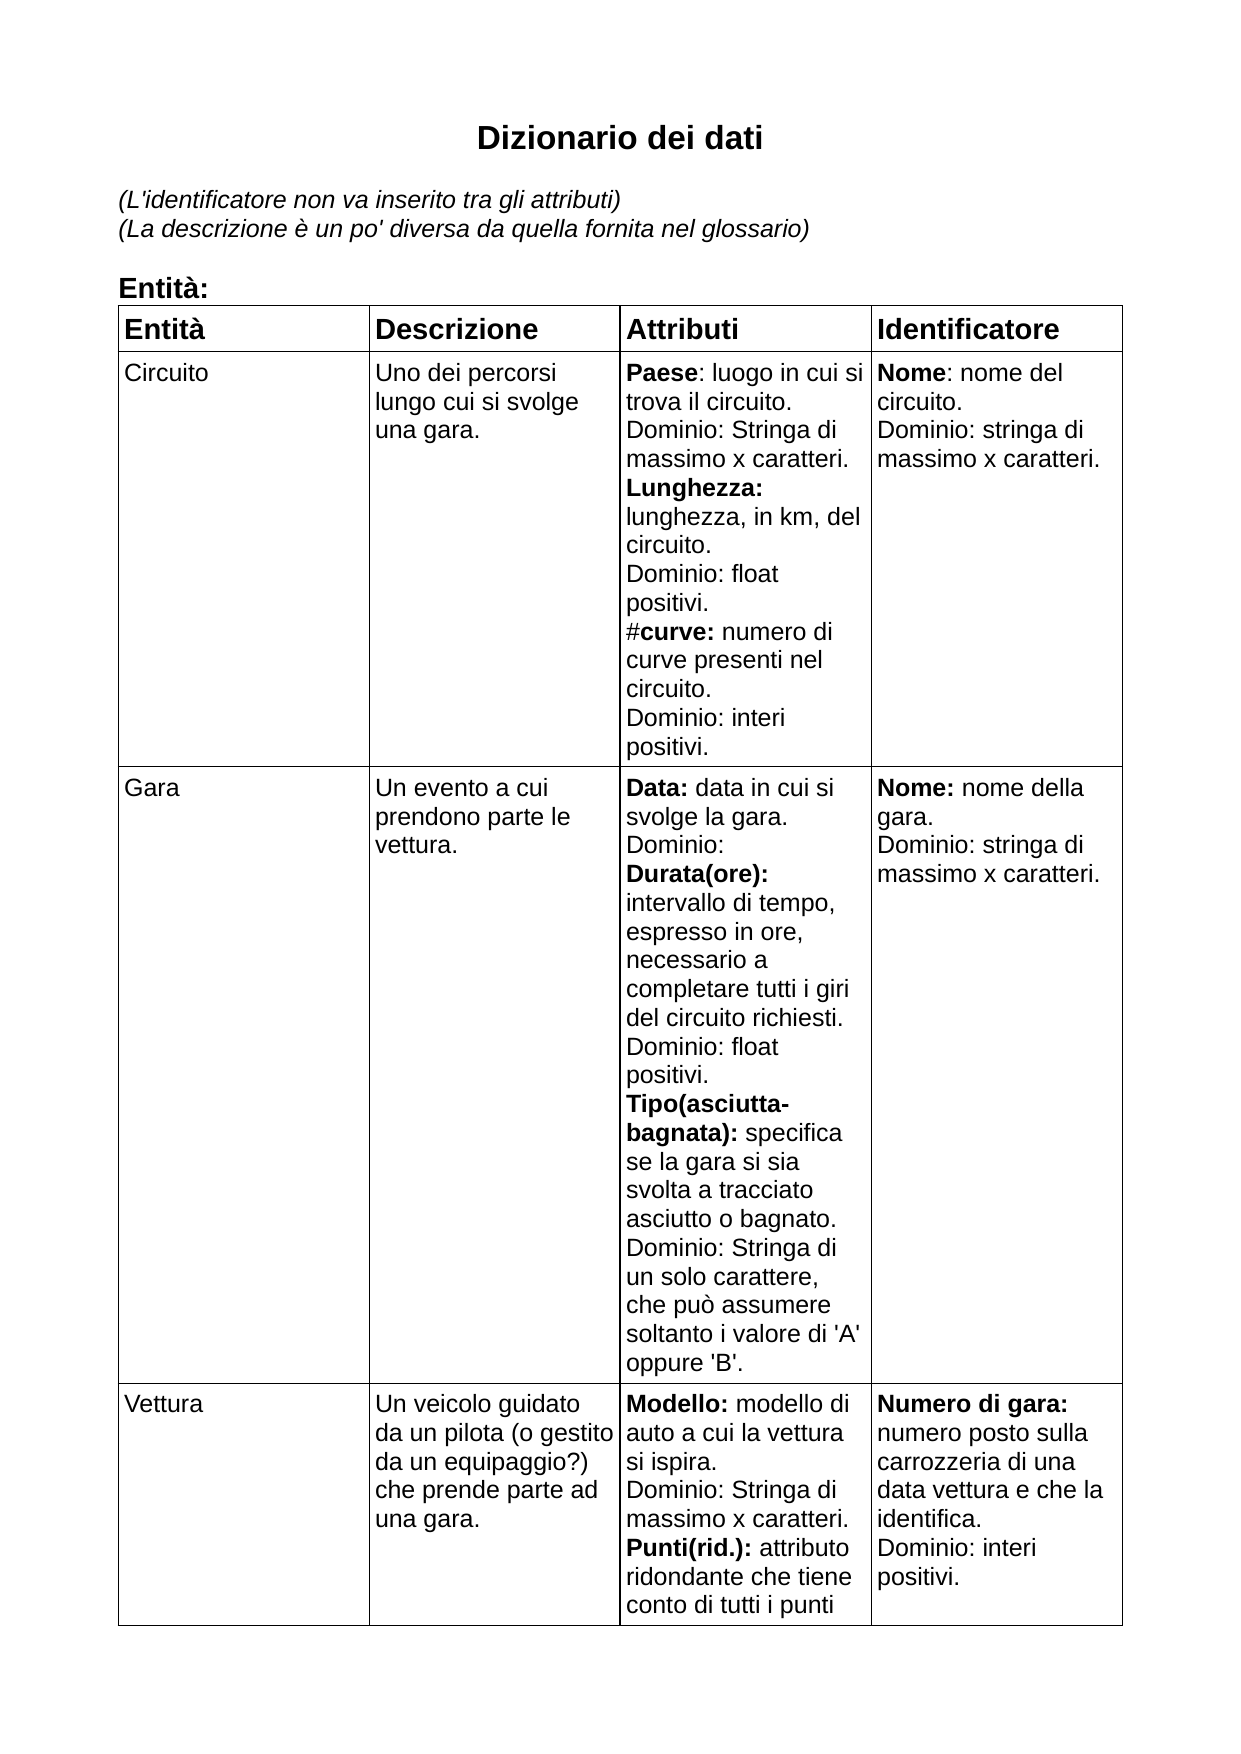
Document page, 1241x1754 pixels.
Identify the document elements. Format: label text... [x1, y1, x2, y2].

text (L'identificatore non va inserito tra gli attributi) [118, 185, 1122, 214]
table_cell Data: data in cui si svolge la gara. Dominio: Durata(ore): intervallo di tempo, espresso in ore, necessario a completare tutti i giri del circuito richiesti. Dominio: float positivi. Tipo(asciutta-bagnata): specifica se la gara si sia svolta a tracciato asciutto o bagnato. Dominio: Stringa di un solo carattere, che può assumere soltanto i valore di 'A' oppure 'B'. [621, 767, 871, 1382]
table_header Identificatore [872, 306, 1122, 351]
table_cell Un evento a cui prendono parte le vettura. [370, 767, 619, 1382]
table_cell Gara [119, 767, 369, 1382]
table_cell Nome: nome della gara. Dominio: stringa di massimo x caratteri. [872, 767, 1122, 1382]
text Dizionario dei dati [118, 118, 1122, 157]
table_cell Vettura [119, 1384, 369, 1625]
text Entità: [118, 272, 1122, 305]
table_cell Modello: modello di auto a cui la vettura si ispira. Dominio: Stringa di massimo x caratteri. Punti(rid.): attributo ridondante che tiene conto di tutti i punti [621, 1384, 871, 1625]
table_header Descrizione [370, 306, 619, 351]
table_header Attributi [621, 306, 871, 351]
table_cell Numero di gara: numero posto sulla carrozzeria di una data vettura e che la identifica. Dominio: interi positivi. [872, 1384, 1122, 1625]
table_cell Nome: nome del circuito. Dominio: stringa di massimo x caratteri. [872, 352, 1122, 766]
table_header Entità [119, 306, 369, 351]
table_cell Circuito [119, 352, 369, 766]
text (La descrizione è un po' diversa da quella fornita nel glossario) [118, 214, 1122, 243]
table_cell Paese: luogo in cui si trova il circuito. Dominio: Stringa di massimo x caratteri. Lunghezza: lunghezza, in km, del circuito. Dominio: float positivi. #curve: numero di curve presenti nel circuito. Dominio: interi positivi. [621, 352, 871, 766]
table_cell Uno dei percorsi lungo cui si svolge una gara. [370, 352, 619, 766]
table_cell Un veicolo guidato da un pilota (o gestito da un equipaggio?) che prende parte ad una gara. [370, 1384, 619, 1625]
